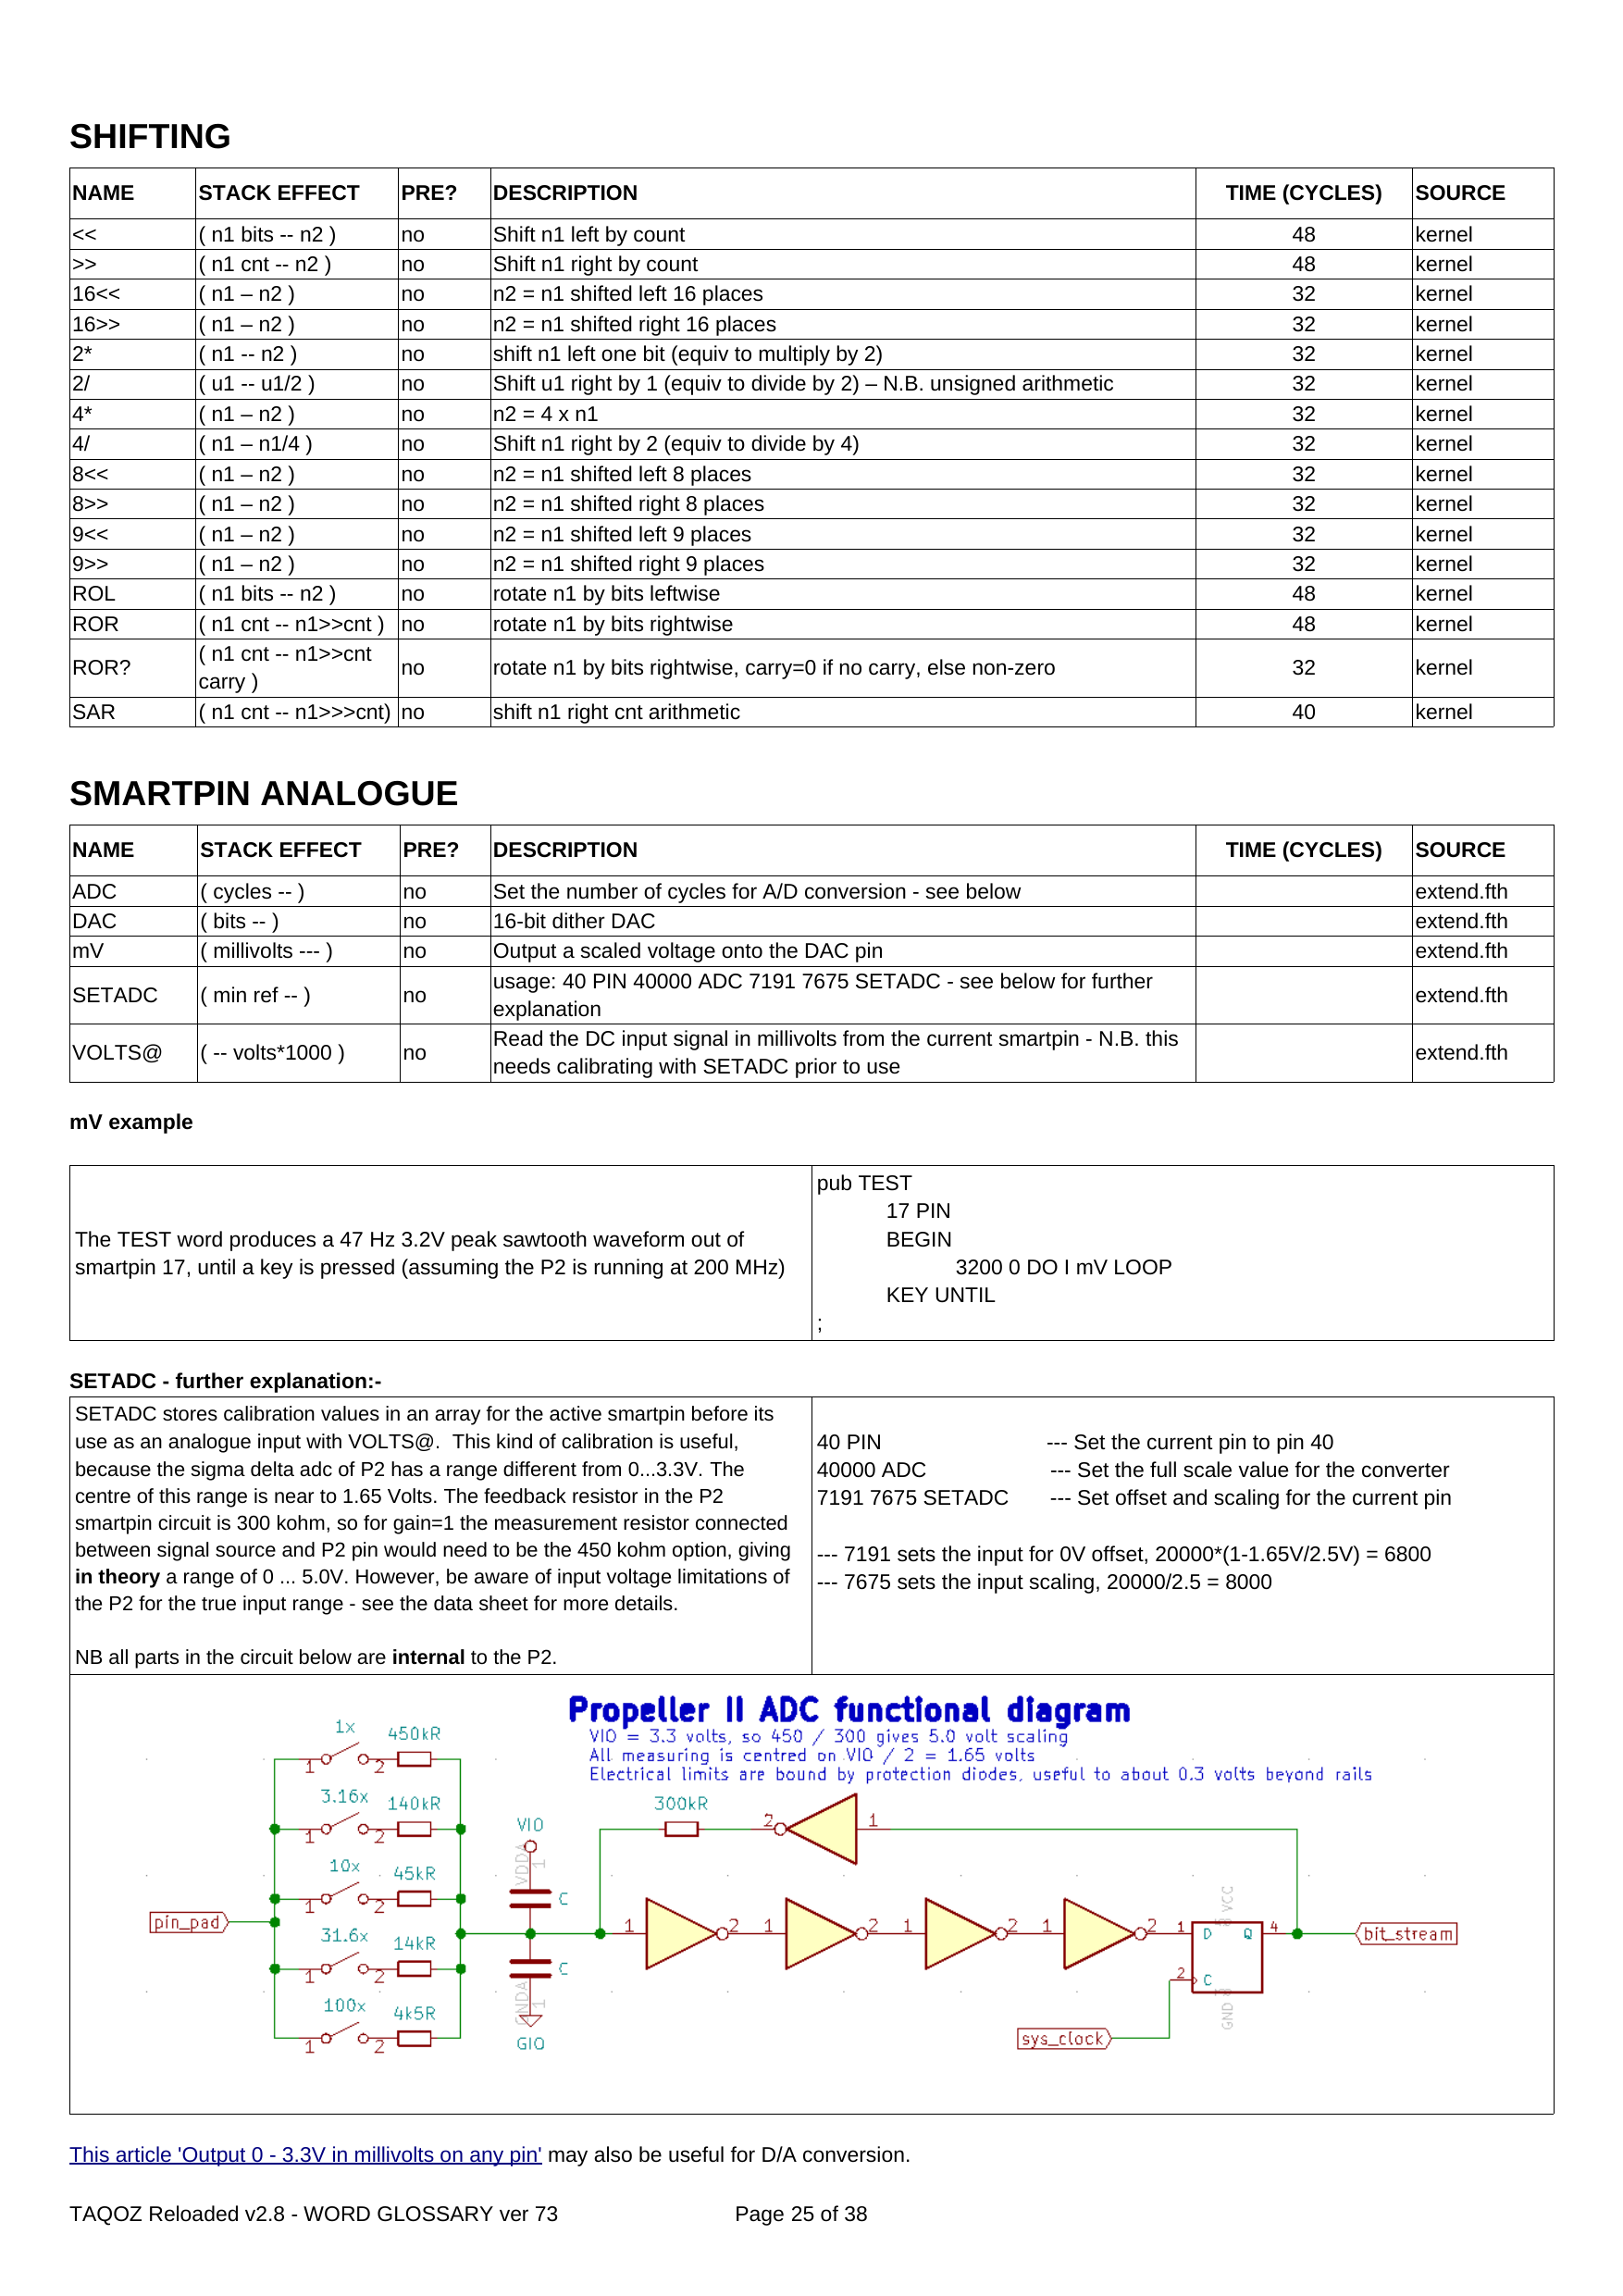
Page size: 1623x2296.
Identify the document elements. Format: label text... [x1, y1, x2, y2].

table_cell kernel [1413, 639, 1554, 696]
table_cell no [399, 698, 490, 726]
table_cell Shift n1 left by count [491, 219, 1196, 249]
table_cell ( n1 cnt -- n2 ) [196, 250, 398, 279]
table_cell 16<< [70, 279, 195, 309]
table_header STACK EFFECT [198, 825, 400, 875]
table_header TIME (CYCLES) [1196, 168, 1412, 218]
table_cell 8<< [70, 460, 195, 489]
table_cell Shift n1 right by count [491, 250, 1196, 279]
table_cell kernel [1413, 490, 1554, 518]
table_header SOURCE [1413, 825, 1554, 875]
table_cell Output a scaled voltage onto the DAC pin [491, 937, 1196, 966]
table_cell no [401, 907, 490, 936]
table_cell no [399, 370, 490, 399]
table_header SOURCE [1413, 168, 1554, 218]
table_cell kernel [1413, 219, 1554, 249]
table_cell 48 [1196, 610, 1412, 639]
table_cell ( n1 – n2 ) [196, 519, 398, 549]
table_cell ( n1 cnt -- n1>>>cnt) [196, 698, 398, 726]
table_header 40 PIN --- Set the current pin to pin 40 40000 ADC --- Set the full scale value for the converter 7191 7675 SETADC --- Set offset and scaling for the current pin --- 7191 sets the input for 0V offset, 20000*(1-1.65V/2.5V) = 6800 --- 7675 sets the input scaling, 20000/2.5 = 8000 [812, 1397, 1554, 1674]
table_cell 4* [70, 400, 195, 428]
table_cell 32 [1196, 310, 1412, 339]
table_cell ( cycles -- ) [198, 876, 400, 906]
table_cell no [399, 219, 490, 249]
table_cell kernel [1413, 279, 1554, 309]
table_cell Shift n1 right by 2 (equiv to divide by 4) [491, 429, 1196, 459]
table_cell [1196, 937, 1412, 966]
table_cell 32 [1196, 460, 1412, 489]
table_cell kernel [1413, 519, 1554, 549]
table_cell ( min ref -- ) [198, 967, 400, 1024]
table_cell ROR [70, 610, 195, 639]
table_cell ( bits -- ) [198, 907, 400, 936]
table_cell 48 [1196, 250, 1412, 279]
table_cell usage: 40 PIN 40000 ADC 7191 7675 SETADC - see below for further explanation [491, 967, 1196, 1024]
table_cell DAC [70, 907, 197, 936]
table_header PRE? [399, 168, 490, 218]
table_cell ( n1 – n2 ) [196, 310, 398, 339]
table_cell kernel [1413, 400, 1554, 428]
table_cell kernel [1413, 698, 1554, 726]
table_cell 16>> [70, 310, 195, 339]
table_cell 32 [1196, 279, 1412, 309]
table_cell Read the DC input signal in millivolts from the current smartpin - N.B. this needs calibrating with SETADC prior to use [491, 1024, 1196, 1082]
table_cell SAR [70, 698, 195, 726]
table_cell no [401, 967, 490, 1024]
table_cell kernel [1413, 250, 1554, 279]
table_cell ( -- volts*1000 ) [198, 1024, 400, 1082]
table_cell no [399, 279, 490, 309]
table_header STACK EFFECT [196, 168, 398, 218]
table_cell 32 [1196, 490, 1412, 518]
table_cell 32 [1196, 639, 1412, 696]
table_cell ( n1 – n2 ) [196, 400, 398, 428]
table_cell ( n1 – n2 ) [196, 550, 398, 578]
table_cell 2* [70, 340, 195, 368]
table_cell extend.fth [1413, 967, 1554, 1024]
table_cell no [401, 1024, 490, 1082]
table_cell 4/ [70, 429, 195, 459]
table_cell 32 [1196, 519, 1412, 549]
table_cell 32 [1196, 340, 1412, 368]
table_cell ( n1 – n2 ) [196, 279, 398, 309]
table_cell [1196, 1024, 1412, 1082]
table_header NAME [70, 825, 197, 875]
table_cell extend.fth [1413, 907, 1554, 936]
table_cell no [399, 400, 490, 428]
table_cell no [399, 550, 490, 578]
table_header The TEST word produces a 47 Hz 3.2V peak sawtooth waveform out of smartpin 17, until a key is pressed (assuming the P2 is running at 200 MHz) [70, 1166, 811, 1340]
table_cell ROR? [70, 639, 195, 696]
table_cell [1196, 876, 1412, 906]
table_cell SETADC [70, 967, 197, 1024]
table_cell no [401, 937, 490, 966]
table_cell ( n1 – n1/4 ) [196, 429, 398, 459]
table_cell n2 = n1 shifted right 9 places [491, 550, 1196, 578]
table_cell 40 [1196, 698, 1412, 726]
table_cell n2 = n1 shifted left 8 places [491, 460, 1196, 489]
table_cell 48 [1196, 219, 1412, 249]
table_cell rotate n1 by bits rightwise [491, 610, 1196, 639]
table_cell ROL [70, 579, 195, 609]
table_cell [70, 1675, 1554, 2114]
table_cell kernel [1413, 370, 1554, 399]
table_cell kernel [1413, 550, 1554, 578]
table_cell ADC [70, 876, 197, 906]
table_cell 8>> [70, 490, 195, 518]
table_cell n2 = n1 shifted right 8 places [491, 490, 1196, 518]
table_cell no [399, 310, 490, 339]
table_cell rotate n1 by bits rightwise, carry=0 if no carry, else non-zero [491, 639, 1196, 696]
table_cell ( n1 cnt -- n1>>cnt carry ) [196, 639, 398, 696]
table_cell >> [70, 250, 195, 279]
table_cell 32 [1196, 370, 1412, 399]
text This article 'Output 0 - 3.3V in millivolts on any pin' may also be useful for D/A conversion. [69, 2141, 1554, 2166]
table_cell kernel [1413, 429, 1554, 459]
table_cell extend.fth [1413, 1024, 1554, 1082]
table_cell no [401, 876, 490, 906]
table_header DESCRIPTION [491, 825, 1196, 875]
table_cell << [70, 219, 195, 249]
table_cell Shift u1 right by 1 (equiv to divide by 2) – N.B. unsigned arithmetic [491, 370, 1196, 399]
table_cell no [399, 429, 490, 459]
table_cell kernel [1413, 610, 1554, 639]
table_cell n2 = 4 x n1 [491, 400, 1196, 428]
table_cell extend.fth [1413, 937, 1554, 966]
table_cell no [399, 639, 490, 696]
table_cell 2/ [70, 370, 195, 399]
table_cell 9<< [70, 519, 195, 549]
table_cell [1196, 967, 1412, 1024]
table_header SETADC stores calibration values in an array for the active smartpin before its use as an analogue input with VOLTS@. This kind of calibration is useful, because the sigma delta adc of P2 has a range different from 0...3.3V. The centre of this range is near to 1.65 Volts. The feedback resistor in the P2 smartpin circuit is 300 kohm, so for gain=1 the measurement resistor connected between signal source and P2 pin would need to be the 450 kohm option, giving in theory a range of 0 ... 5.0V. However, be aware of input voltage limitations of the P2 for the true input range - see the data sheet for more details. NB all parts in the circuit below are internal to the P2. [70, 1397, 811, 1674]
table_cell kernel [1413, 460, 1554, 489]
table_cell ( n1 – n2 ) [196, 460, 398, 489]
table_cell shift n1 right cnt arithmetic [491, 698, 1196, 726]
table_cell n2 = n1 shifted left 9 places [491, 519, 1196, 549]
table_cell ( n1 bits -- n2 ) [196, 219, 398, 249]
table_cell no [399, 610, 490, 639]
table_cell no [399, 490, 490, 518]
table_cell ( n1 -- n2 ) [196, 340, 398, 368]
table_header pub TEST 17 PIN BEGIN 3200 0 DO I mV LOOP KEY UNTIL ; [812, 1166, 1554, 1340]
table_header DESCRIPTION [491, 168, 1196, 218]
table_cell kernel [1413, 579, 1554, 609]
subtitle SHIFTING [69, 116, 1554, 155]
table_cell kernel [1413, 310, 1554, 339]
picture [126, 1687, 1486, 2081]
table_cell ( n1 bits -- n2 ) [196, 579, 398, 609]
table_cell rotate n1 by bits leftwise [491, 579, 1196, 609]
table_header PRE? [401, 825, 490, 875]
table_cell mV [70, 937, 197, 966]
text mV example [69, 1110, 1554, 1134]
table_cell no [399, 340, 490, 368]
table_cell kernel [1413, 340, 1554, 368]
table_cell [1196, 907, 1412, 936]
table_cell 48 [1196, 579, 1412, 609]
table_cell no [399, 460, 490, 489]
table_cell no [399, 250, 490, 279]
table_cell ( n1 – n2 ) [196, 490, 398, 518]
table_cell no [399, 579, 490, 609]
table_cell shift n1 left one bit (equiv to multiply by 2) [491, 340, 1196, 368]
table_cell ( millivolts --- ) [198, 937, 400, 966]
table_cell n2 = n1 shifted left 16 places [491, 279, 1196, 309]
table_cell 32 [1196, 429, 1412, 459]
table_cell ( u1 -- u1/2 ) [196, 370, 398, 399]
table_cell VOLTS@ [70, 1024, 197, 1082]
table_cell 32 [1196, 550, 1412, 578]
table_cell extend.fth [1413, 876, 1554, 906]
table_cell n2 = n1 shifted right 16 places [491, 310, 1196, 339]
table_cell 16-bit dither DAC [491, 907, 1196, 936]
subtitle SMARTPIN ANALOGUE [69, 773, 1554, 813]
table_cell no [399, 519, 490, 549]
table_cell ( n1 cnt -- n1>>cnt ) [196, 610, 398, 639]
table_header NAME [70, 168, 195, 218]
text SETADC - further explanation:- [69, 1369, 1554, 1393]
table_cell Set the number of cycles for A/D conversion - see below [491, 876, 1196, 906]
table_cell 9>> [70, 550, 195, 578]
table_cell 32 [1196, 400, 1412, 428]
table_header TIME (CYCLES) [1196, 825, 1412, 875]
